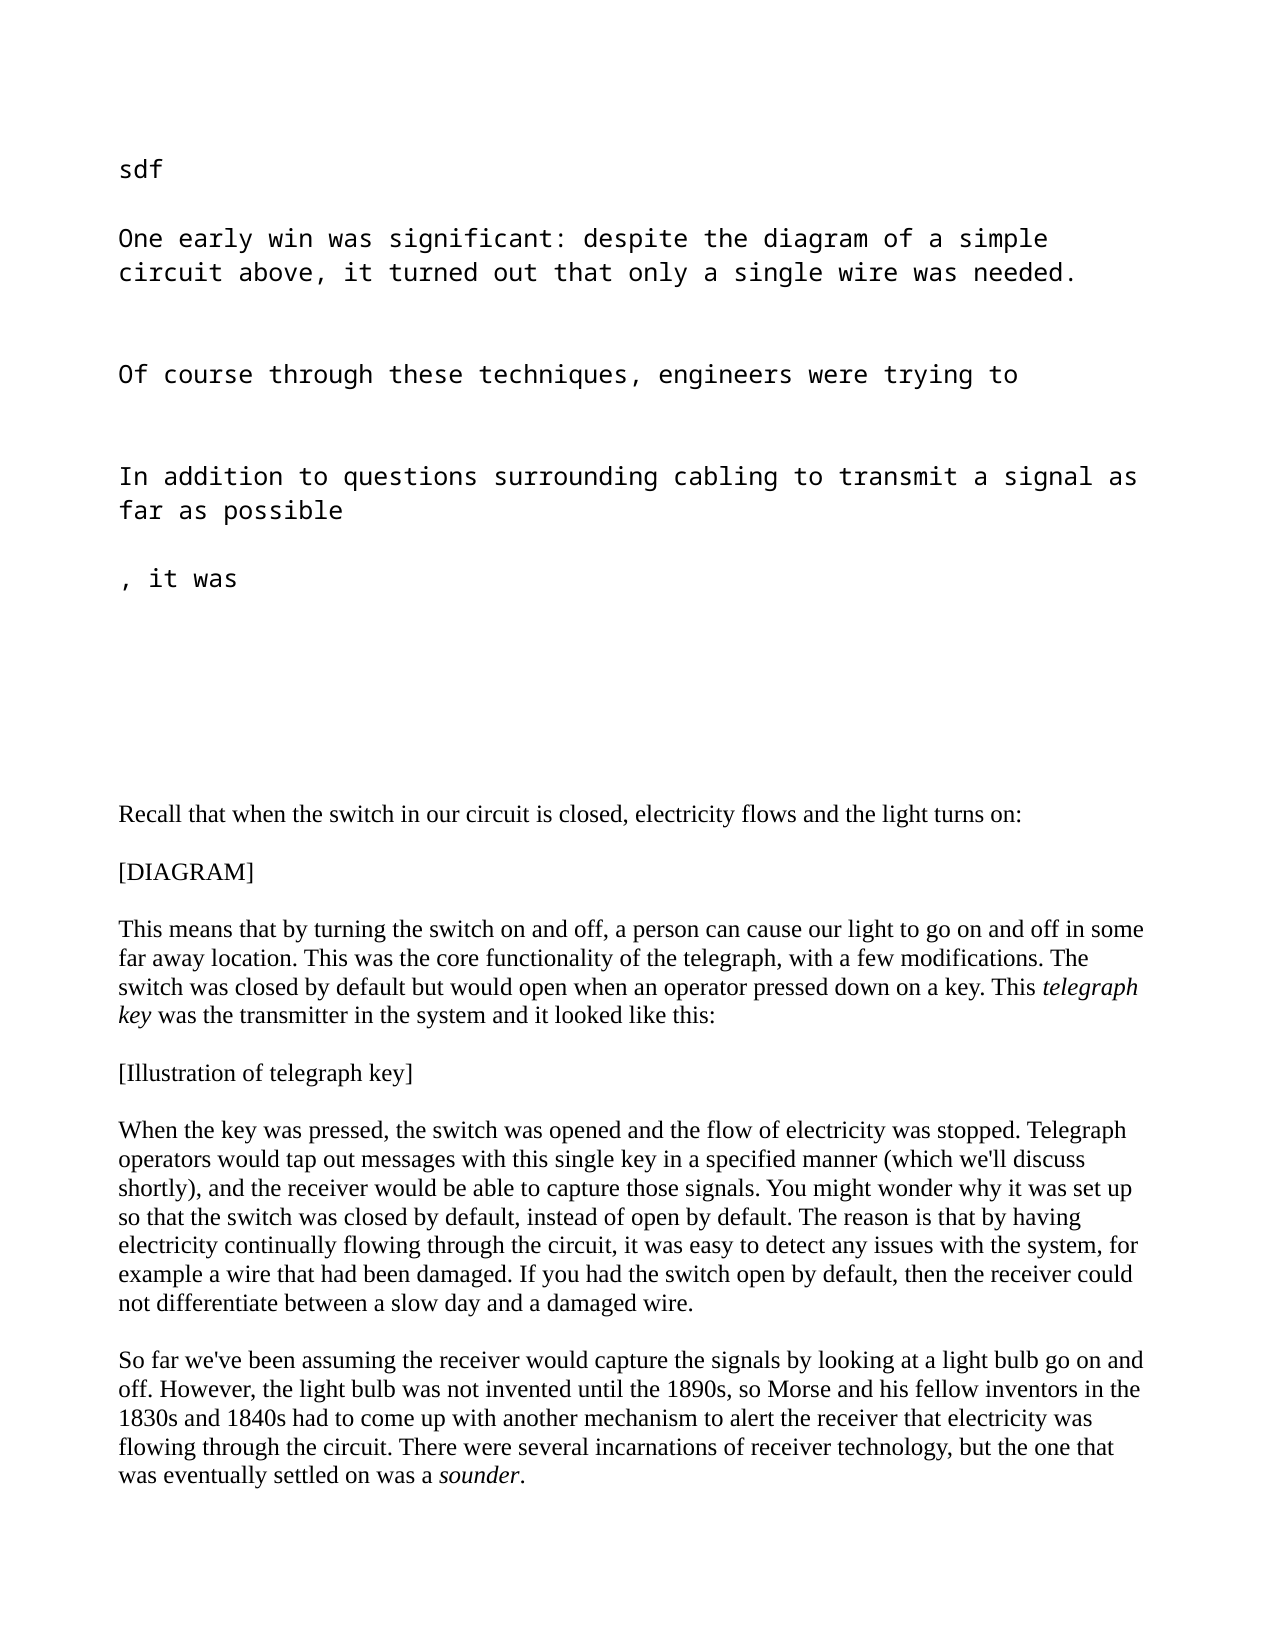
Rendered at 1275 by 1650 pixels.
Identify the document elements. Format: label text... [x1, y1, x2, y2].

text One early win was significant: despite the diagram of a simple circuit above, it turned out that only a single wire was needed. [118, 220, 1157, 288]
text , it was [118, 561, 1157, 595]
text Of course through these techniques, engineers were trying to [118, 357, 1157, 391]
text This means that by turning the switch on and off, a person can cause our light to go on and off in some far away location. This was the core functionality of the telegraph, with a few modifications. The switch was closed by default but would open when an operator pressed down on a key. This telegraph key was the transmitter in the system and it looked like this: [118, 914, 1157, 1029]
text When the key was pressed, the switch was opened and the flow of electricity was stopped. Telegraph operators would tap out messages with this single key in a specified manner (which we'll discuss shortly), and the receiver would be able to capture those signals. You might wonder why it was set up so that the switch was closed by default, instead of open by default. The reason is that by having electricity continually flowing through the circuit, it was easy to detect any issues with the system, for example a wire that had been damaged. If you had the switch open by default, then the receiver could not differentiate between a slow day and a damaged wire. [118, 1116, 1157, 1317]
text So far we've been assuming the receiver would capture the signals by looking at a light bulb go on and off. However, the light bulb was not invented until the 1890s, so Morse and his fellow inventors in the 1830s and 1840s had to come up with another mechanism to alert the receiver that electricity was flowing through the circuit. There were several incarnations of receiver technology, but the one that was eventually settled on was a sounder. [118, 1346, 1157, 1489]
text sdf [118, 152, 1157, 186]
text Recall that when the switch in our circuit is closed, electricity flows and the light turns on: [118, 799, 1157, 828]
text [DIAGRAM] [118, 857, 1157, 886]
text In addition to questions surrounding cabling to transmit a signal as far as possible [118, 459, 1157, 527]
text [Illustration of telegraph key] [118, 1058, 1157, 1087]
